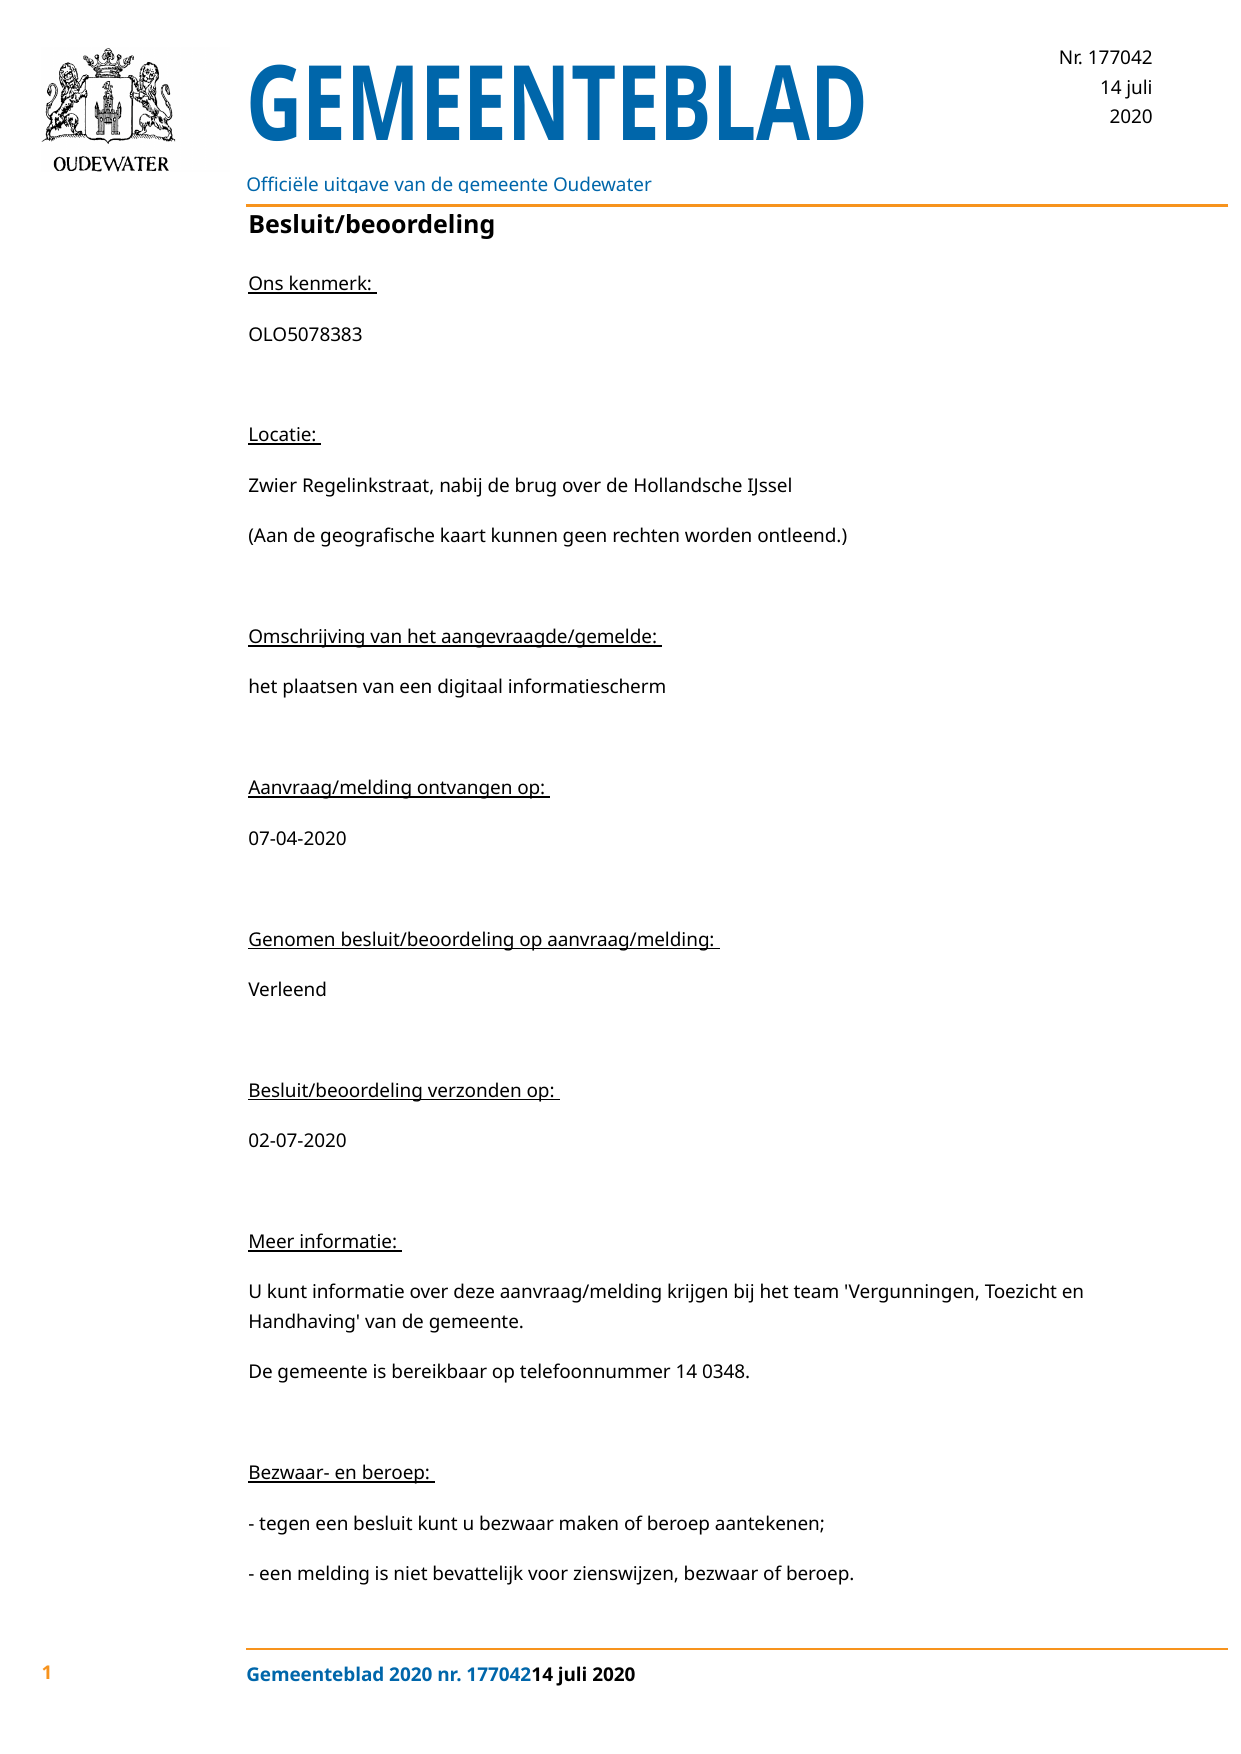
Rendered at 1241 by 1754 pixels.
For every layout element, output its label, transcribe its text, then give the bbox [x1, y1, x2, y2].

text - een melding is niet bevattelijk voor zienswijzen, bezwaar of beroep. [248, 1560, 1152, 1586]
text De gemeente is bereikbaar op telefoonnummer 14 0348. [248, 1359, 1152, 1384]
text 02-07-2020 [248, 1127, 1152, 1153]
picture [41, 47, 231, 172]
text Ons kenmerk: [248, 270, 1152, 296]
text (Aan de geografische kaart kunnen geen rechten worden ontleend.) [248, 522, 1152, 548]
text - tegen een besluit kunt u bezwaar maken of beroep aantekenen; [248, 1510, 1152, 1536]
text Verleend [248, 976, 1152, 1002]
text het plaatsen van een digitaal informatiescherm [248, 674, 1152, 699]
text Omschrijving van het aangevraagde/gemelde: [248, 623, 1152, 649]
text 07-04-2020 [248, 825, 1152, 851]
text Zwier Regelinkstraat, nabij de brug over de Hollandsche IJssel [248, 472, 1152, 498]
text Besluit/beoordeling [248, 207, 1152, 241]
text Aanvraag/melding ontvangen op: [248, 774, 1152, 800]
text Locatie: [248, 422, 1152, 447]
text OLO5078383 [248, 321, 1152, 346]
text Bezwaar- en beroep: [248, 1459, 1152, 1485]
text Genomen besluit/beoordeling op aanvraag/melding: [248, 926, 1152, 951]
text Besluit/beoordeling verzonden op: [248, 1077, 1152, 1103]
text U kunt informatie over deze aanvraag/melding krijgen bij het team 'Vergunningen, Toezicht en Handhaving' van de gemeente. [248, 1279, 1152, 1334]
text Meer informatie: [248, 1228, 1152, 1254]
